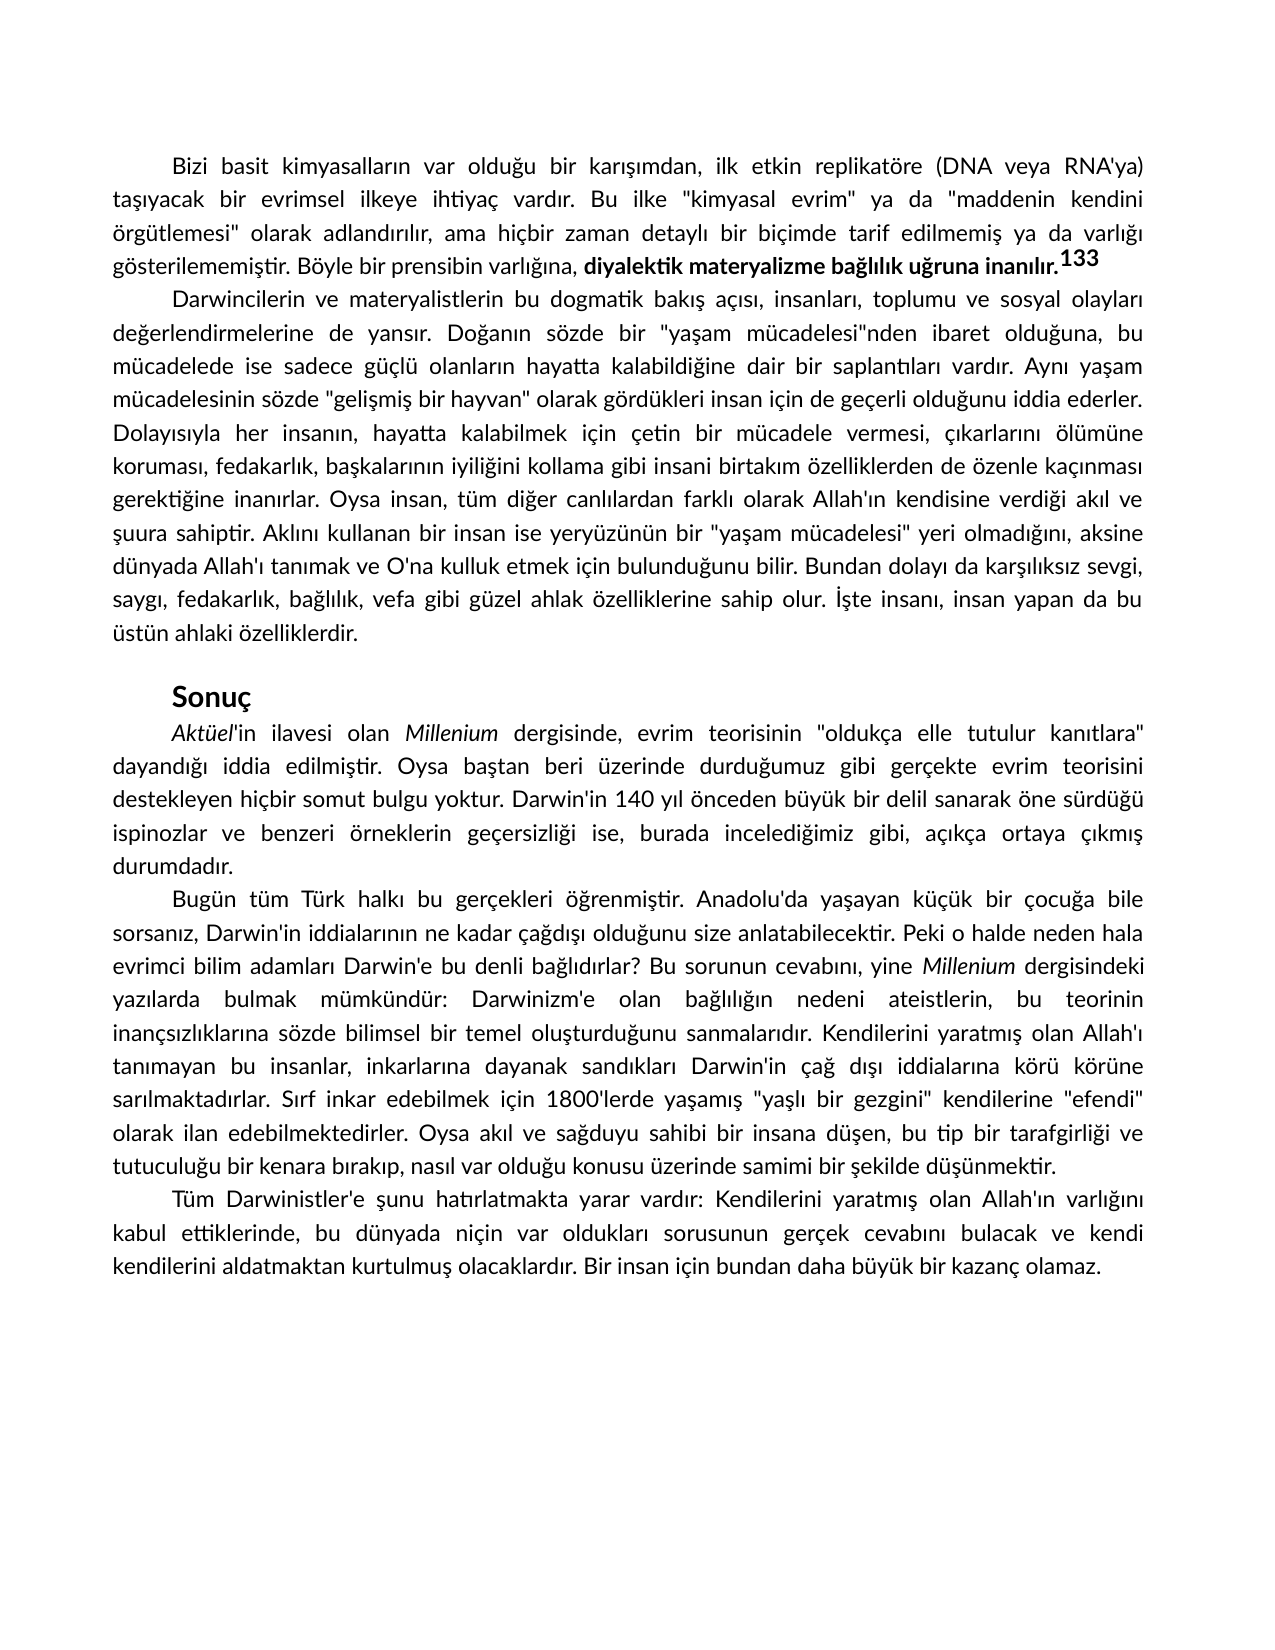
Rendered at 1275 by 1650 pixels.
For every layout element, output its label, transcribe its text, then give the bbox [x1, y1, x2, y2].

text Bizi basit kimyasalların var olduğu bir karışımdan, ilk etkin replikatöre (DNA veya RNA'ya) taşıyacak bir evrimsel ilkeye ihtiyaç vardır. Bu ilke "kimyasal evrim" ya da "maddenin kendini örgütlemesi" olarak adlandırılır, ama hiçbir zaman detaylı bir biçimde tarif edilmemiş ya da varlığı gösterilememiştir. Böyle bir prensibin varlığına, diyalektik materyalizme bağlılık uğruna inanılır.133 [112, 148, 1145, 281]
text Sonuç [112, 681, 1145, 714]
text Tüm Darwinistler'e şunu hatırlatmakta yarar vardır: Kendilerini yaratmış olan Allah'ın varlığını kabul ettiklerinde, bu dünyada niçin var oldukları sorusunun gerçek cevabını bulacak ve kendi kendilerini aldatmaktan kurtulmuş olacaklardır. Bir insan için bundan daha büyük bir kazanç olamaz. [112, 1181, 1145, 1281]
text Darwincilerin ve materyalistlerin bu dogmatik bakış açısı, insanları, toplumu ve sosyal olayları değerlendirmelerine de yansır. Doğanın sözde bir "yaşam mücadelesi"nden ibaret olduğuna, bu mücadelede ise sadece güçlü olanların hayatta kalabildiğine dair bir saplantıları vardır. Aynı yaşam mücadelesinin sözde "gelişmiş bir hayvan" olarak gördükleri insan için de geçerli olduğunu iddia ederler. Dolayısıyla her insanın, hayatta kalabilmek için çetin bir mücadele vermesi, çıkarlarını ölümüne koruması, fedakarlık, başkalarının iyiliğini kollama gibi insani birtakım özelliklerden de özenle kaçınması gerektiğine inanırlar. Oysa insan, tüm diğer canlılardan farklı olarak Allah'ın kendisine verdiği akıl ve şuura sahiptir. Aklını kullanan bir insan ise yeryüzünün bir "yaşam mücadelesi" yeri olmadığını, aksine dünyada Allah'ı tanımak ve O'na kulluk etmek için bulunduğunu bilir. Bundan dolayı da karşılıksız sevgi, saygı, fedakarlık, bağlılık, vefa gibi güzel ahlak özelliklerine sahip olur. İşte insanı, insan yapan da bu üstün ahlaki özelliklerdir. [112, 281, 1145, 648]
text Aktüel'in ilavesi olan Millenium dergisinde, evrim teorisinin "oldukça elle tutulur kanıtlara" dayandığı iddia edilmiştir. Oysa baştan beri üzerinde durduğumuz gibi gerçekte evrim teorisini destekleyen hiçbir somut bulgu yoktur. Darwin'in 140 yıl önceden büyük bir delil sanarak öne sürdüğü ispinozlar ve benzeri örneklerin geçersizliği ise, burada incelediğimiz gibi, açıkça ortaya çıkmış durumdadır. [112, 714, 1145, 881]
text Bugün tüm Türk halkı bu gerçekleri öğrenmiştir. Anadolu'da yaşayan küçük bir çocuğa bile sorsanız, Darwin'in iddialarının ne kadar çağdışı olduğunu size anlatabilecektir. Peki o halde neden hala evrimci bilim adamları Darwin'e bu denli bağlıdırlar? Bu sorunun cevabını, yine Millenium dergisindeki yazılarda bulmak mümkündür: Darwinizm'e olan bağlılığın nedeni ateistlerin, bu teorinin inançsızlıklarına sözde bilimsel bir temel oluşturduğunu sanmalarıdır. Kendilerini yaratmış olan Allah'ı tanımayan bu insanlar, inkarlarına dayanak sandıkları Darwin'in çağ dışı iddialarına körü körüne sarılmaktadırlar. Sırf inkar edebilmek için 1800'lerde yaşamış "yaşlı bir gezgini" kendilerine "efendi" olarak ilan edebilmektedirler. Oysa akıl ve sağduyu sahibi bir insana düşen, bu tip bir tarafgirliği ve tutuculuğu bir kenara bırakıp, nasıl var olduğu konusu üzerinde samimi bir şekilde düşünmektir. [112, 881, 1145, 1181]
